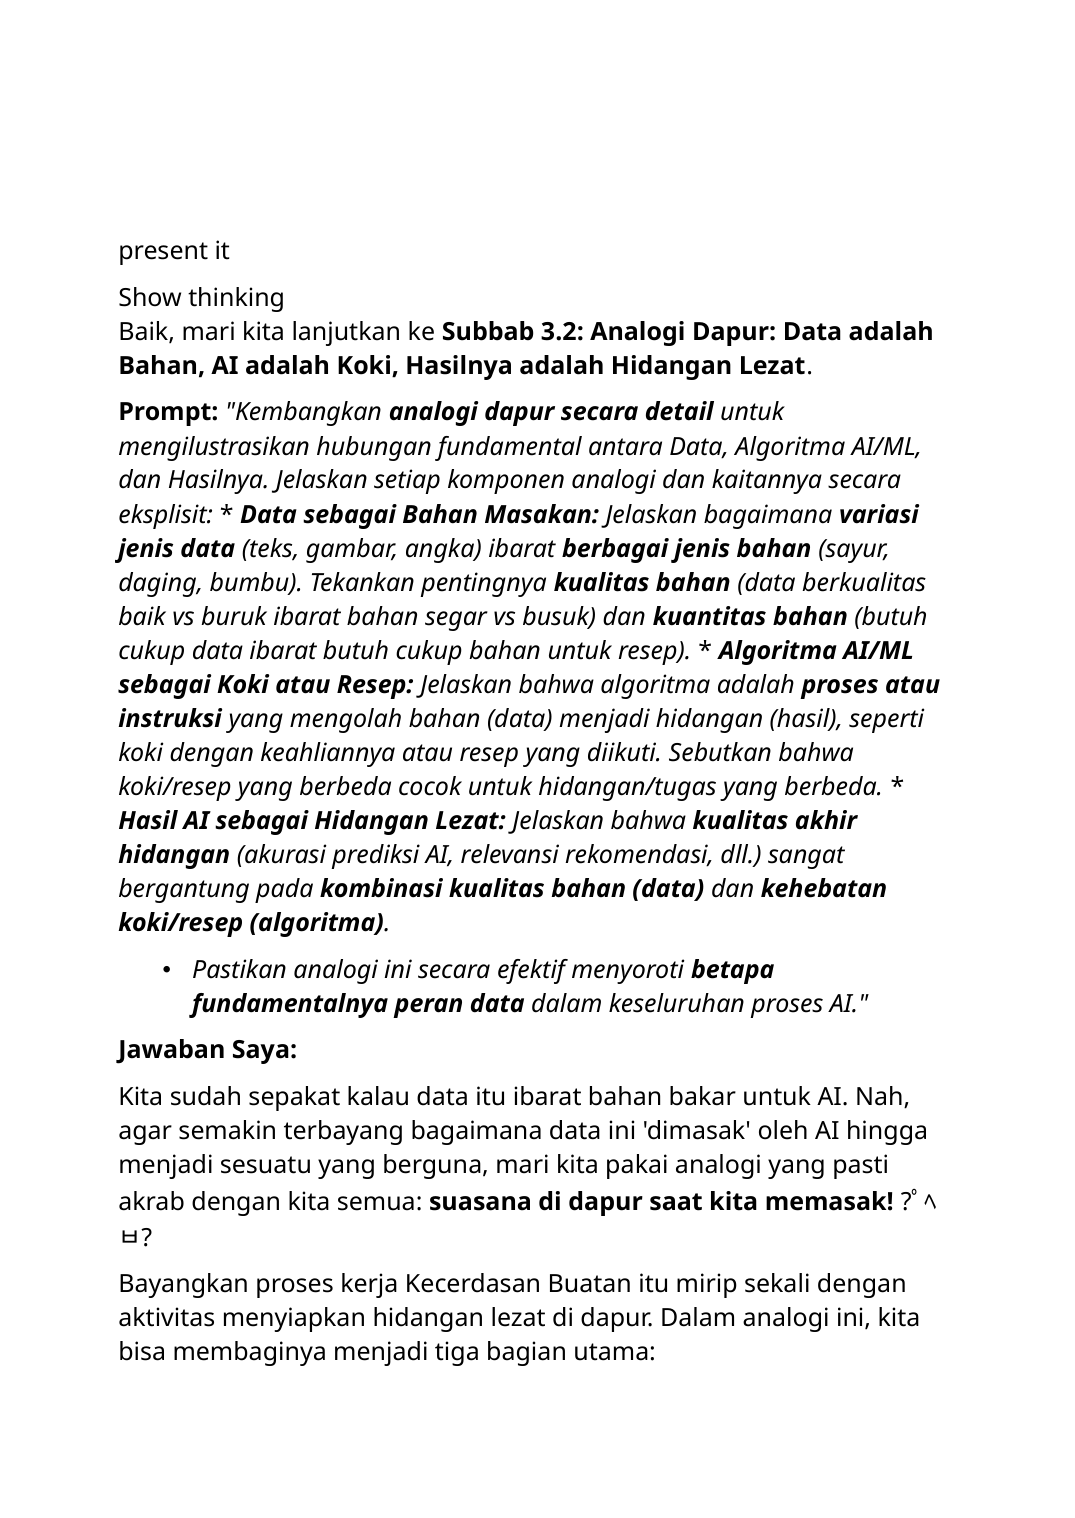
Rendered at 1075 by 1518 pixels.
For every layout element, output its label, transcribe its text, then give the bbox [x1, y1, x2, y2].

text Baik, mari kita lanjutkan ke Subbab 3.2: Analogi Dapur: Data adalah Bahan, AI adalah Koki, Hasilnya adalah Hidangan Lezat. [118, 313, 957, 382]
text Bayangkan proses kerja Kecerdasan Buatan itu mirip sekali dengan aktivitas menyiapkan hidangan lezat di dapur. Dalam analogi ini, kita bisa membaginya menjadi tiga bagian utama: [118, 1266, 957, 1368]
text Jawaban Saya: [118, 1032, 957, 1066]
text Show thinking [118, 279, 957, 313]
text Kita sudah sepakat kalau data itu ibarat bahan bakar untuk AI. Nah, agar semakin terbayang bagaimana data ini 'dimasak' oleh AI hingga menjadi sesuatu yang berguna, mari kita pakai analogi yang pasti akrab dengan kita semua: suasana di dapur saat kita memasak! ?￰ﾟﾍﾲ? [118, 1079, 957, 1253]
list Pastikan analogi ini secara efektif menyoroti betapa fundamentalnya peran data dalam keseluruhan proses AI." [162, 952, 957, 1020]
text present it [118, 233, 957, 267]
text Prompt: "Kembangkan analogi dapur secara detail untuk mengilustrasikan hubungan fundamental antara Data, Algoritma AI/ML, dan Hasilnya. Jelaskan setiap komponen analogi dan kaitannya secara eksplisit: * Data sebagai Bahan Masakan: Jelaskan bagaimana variasi jenis data (teks, gambar, angka) ibarat berbagai jenis bahan (sayur, daging, bumbu). Tekankan pentingnya kualitas bahan (data berkualitas baik vs buruk ibarat bahan segar vs busuk) dan kuantitas bahan (butuh cukup data ibarat butuh cukup bahan untuk resep). * Algoritma AI/ML sebagai Koki atau Resep: Jelaskan bahwa algoritma adalah proses atau instruksi yang mengolah bahan (data) menjadi hidangan (hasil), seperti koki dengan keahliannya atau resep yang diikuti. Sebutkan bahwa koki/resep yang berbeda cocok untuk hidangan/tugas yang berbeda. * Hasil AI sebagai Hidangan Lezat: Jelaskan bahwa kualitas akhir hidangan (akurasi prediksi AI, relevansi rekomendasi, dll.) sangat bergantung pada kombinasi kualitas bahan (data) dan kehebatan koki/resep (algoritma). [118, 394, 957, 939]
